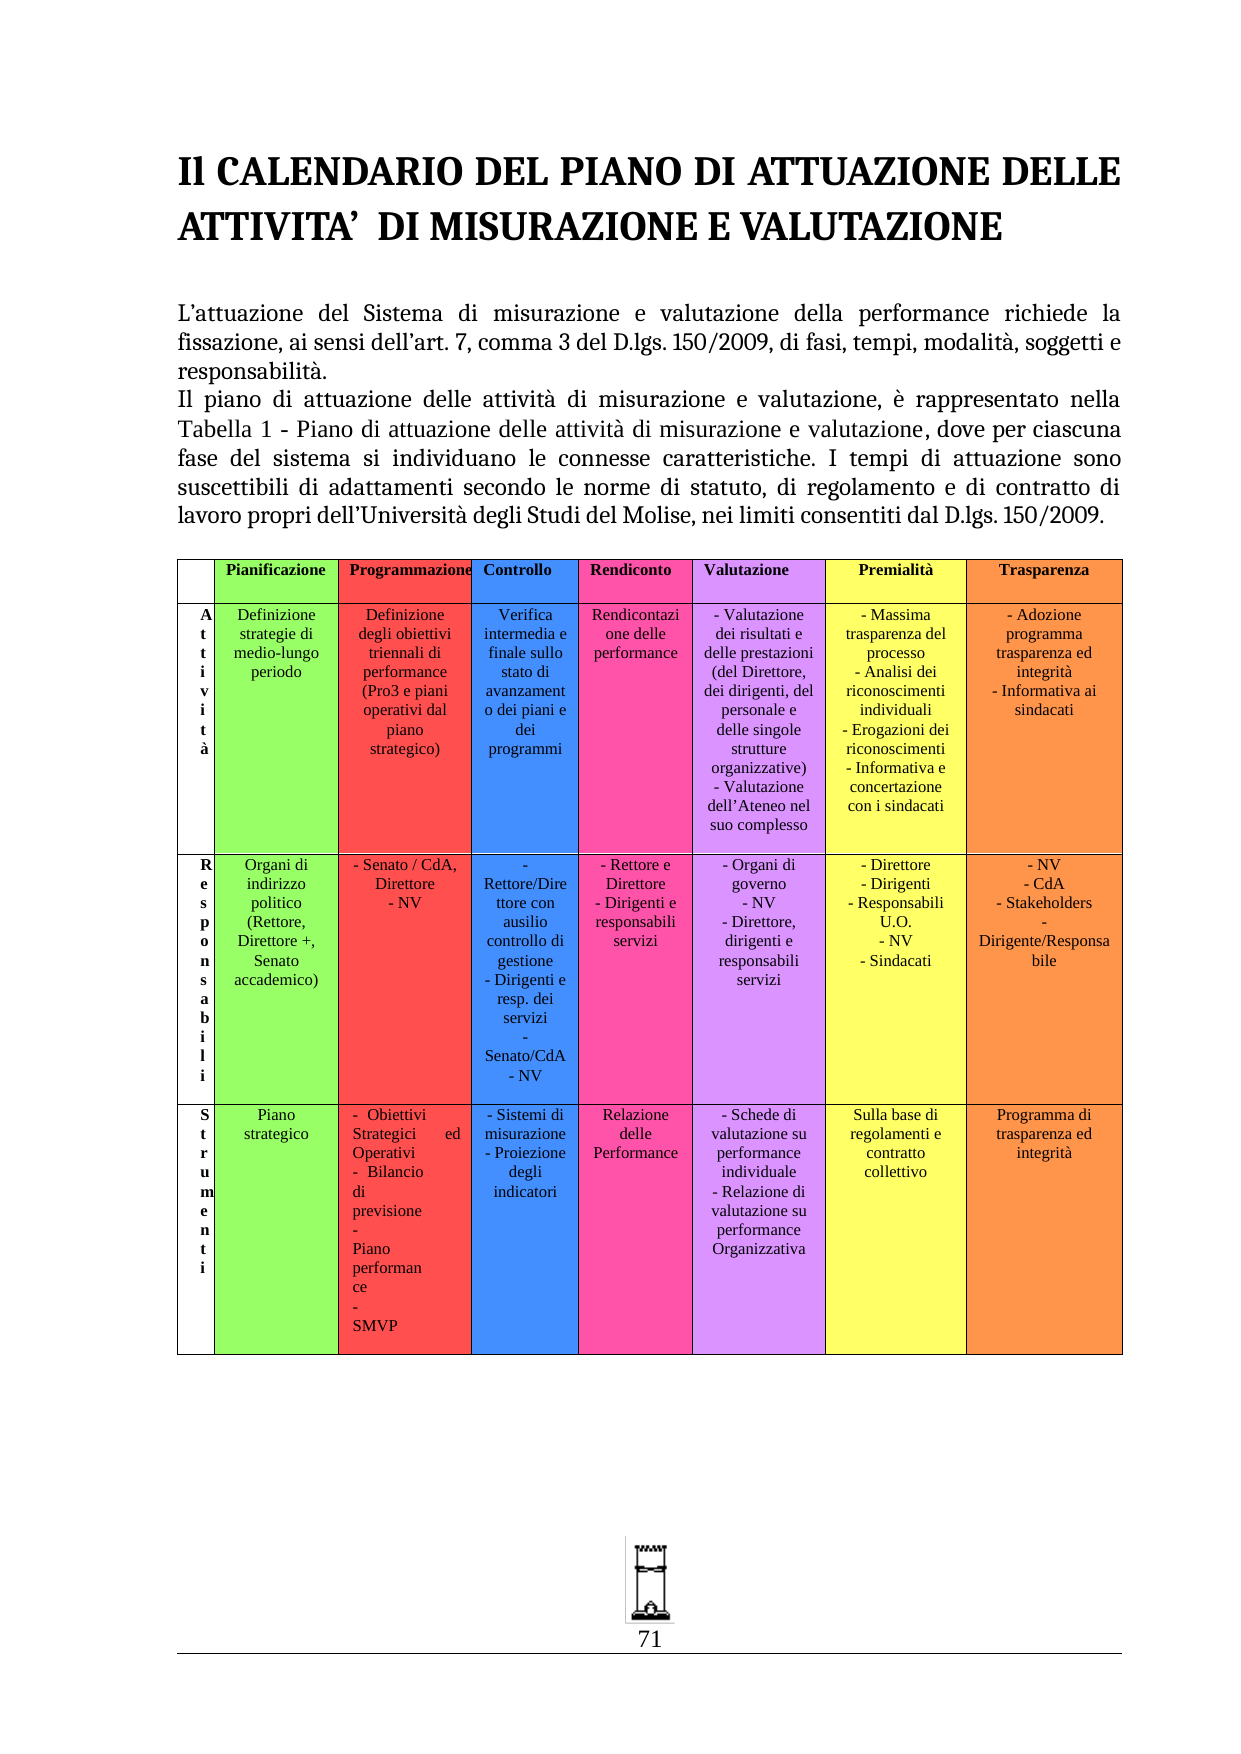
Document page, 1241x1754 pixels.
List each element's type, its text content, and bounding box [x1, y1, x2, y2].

table_cell Relazione delle Performance [579, 1105, 692, 1354]
table_cell - Sistemi di misurazione - Proiezione degli indicatori [472, 1105, 578, 1354]
table_header Rendiconto [579, 560, 692, 603]
table_cell - Senato / CdA, Direttore - NV [339, 855, 471, 1104]
table_cell Programma di trasparenza ed integrità [967, 1105, 1122, 1354]
table_cell Definizione strategie di medio-lungo periodo [215, 604, 338, 853]
table_cell Piano strategico [215, 1105, 338, 1354]
table_header Programmazione [339, 560, 471, 603]
table_cell - Rettore/Direttore con ausilio controllo di gestione - Dirigenti e resp. dei servizi - Senato/CdA - NV [472, 855, 578, 1104]
table_cell Sulla base di regolamenti e contratto collettivo [826, 1105, 966, 1354]
subtitle Il CALENDARIO DEL PIANO DI ATTUAZIONE DELLE ATTIVITA’ DI MISURAZIONE E VALUTAZIONE [177, 148, 1122, 251]
table_header Premialità [826, 560, 966, 603]
table_cell Strumenti [178, 1105, 214, 1354]
table_cell - Massima trasparenza del processo - Analisi dei riconoscimenti individuali - Erogazioni dei riconoscimenti - Informativa e concertazione con i sindacati [826, 604, 966, 853]
table_cell Definizione degli obiettivi triennali di performance (Pro3 e piani operativi dal piano strategico) [339, 604, 471, 853]
table_cell - Adozione programma trasparenza ed integrità - Informativa ai sindacati [967, 604, 1122, 853]
table_cell Responsabili [178, 855, 214, 1104]
table_header Valutazione [693, 560, 825, 603]
table_cell - Schede di valutazione su performance individuale - Relazione di valutazione su performance Organizzativa [693, 1105, 825, 1354]
table_header Controllo [472, 560, 578, 603]
table_cell - Organi di governo - NV - Direttore, dirigenti e responsabili servizi [693, 855, 825, 1104]
table_cell Organi di indirizzo politico (Rettore, Direttore +, Senato accademico) [215, 855, 338, 1104]
table_cell - Rettore e Direttore - Dirigenti e responsabili servizi [579, 855, 692, 1104]
table_cell Attività [178, 604, 214, 853]
table_cell Rendicontazione delle performance [579, 604, 692, 853]
table_header Trasparenza [967, 560, 1122, 603]
text Il piano di attuazione delle attività di misurazione e valutazione, è rappresentato nella Tabella 1 - Piano di attuazione delle attività di misurazione e valutazione, dove per ciascuna fase del sistema si individuano le connesse caratteristiche. I tempi di attuazione sono suscettibili di adattamenti secondo le norme di statuto, di regolamento e di contratto di lavoro propri dell’Università degli Studi del Molise, nei limiti consentiti dal D.lgs. 150/2009. [177, 385, 1122, 530]
table_cell - NV - CdA - Stakeholders - Dirigente/Responsabile [967, 855, 1122, 1104]
text L’attuazione del Sistema di misurazione e valutazione della performance richiede la fissazione, ai sensi dell’art. 7, comma 3 del D.lgs. 150/2009, di fasi, tempi, modalità, soggetti e responsabilità. [177, 299, 1122, 385]
table_cell - Valutazione dei risultati e delle prestazioni (del Direttore, dei dirigenti, del personale e delle singole strutture organizzative) - Valutazione dell’Ateneo nel suo complesso [693, 604, 825, 853]
table_cell - Direttore - Dirigenti - Responsabili U.O. - NV - Sindacati [826, 855, 966, 1104]
table_cell Obiettivi Strategici ed Operativi Bilancio di previsione Piano performance SMVP [339, 1105, 471, 1354]
table_header Pianificazione [215, 560, 338, 603]
table_cell Verifica intermedia e finale sullo stato di avanzamento dei piani e dei programmi [472, 604, 578, 853]
table_header [178, 560, 214, 603]
